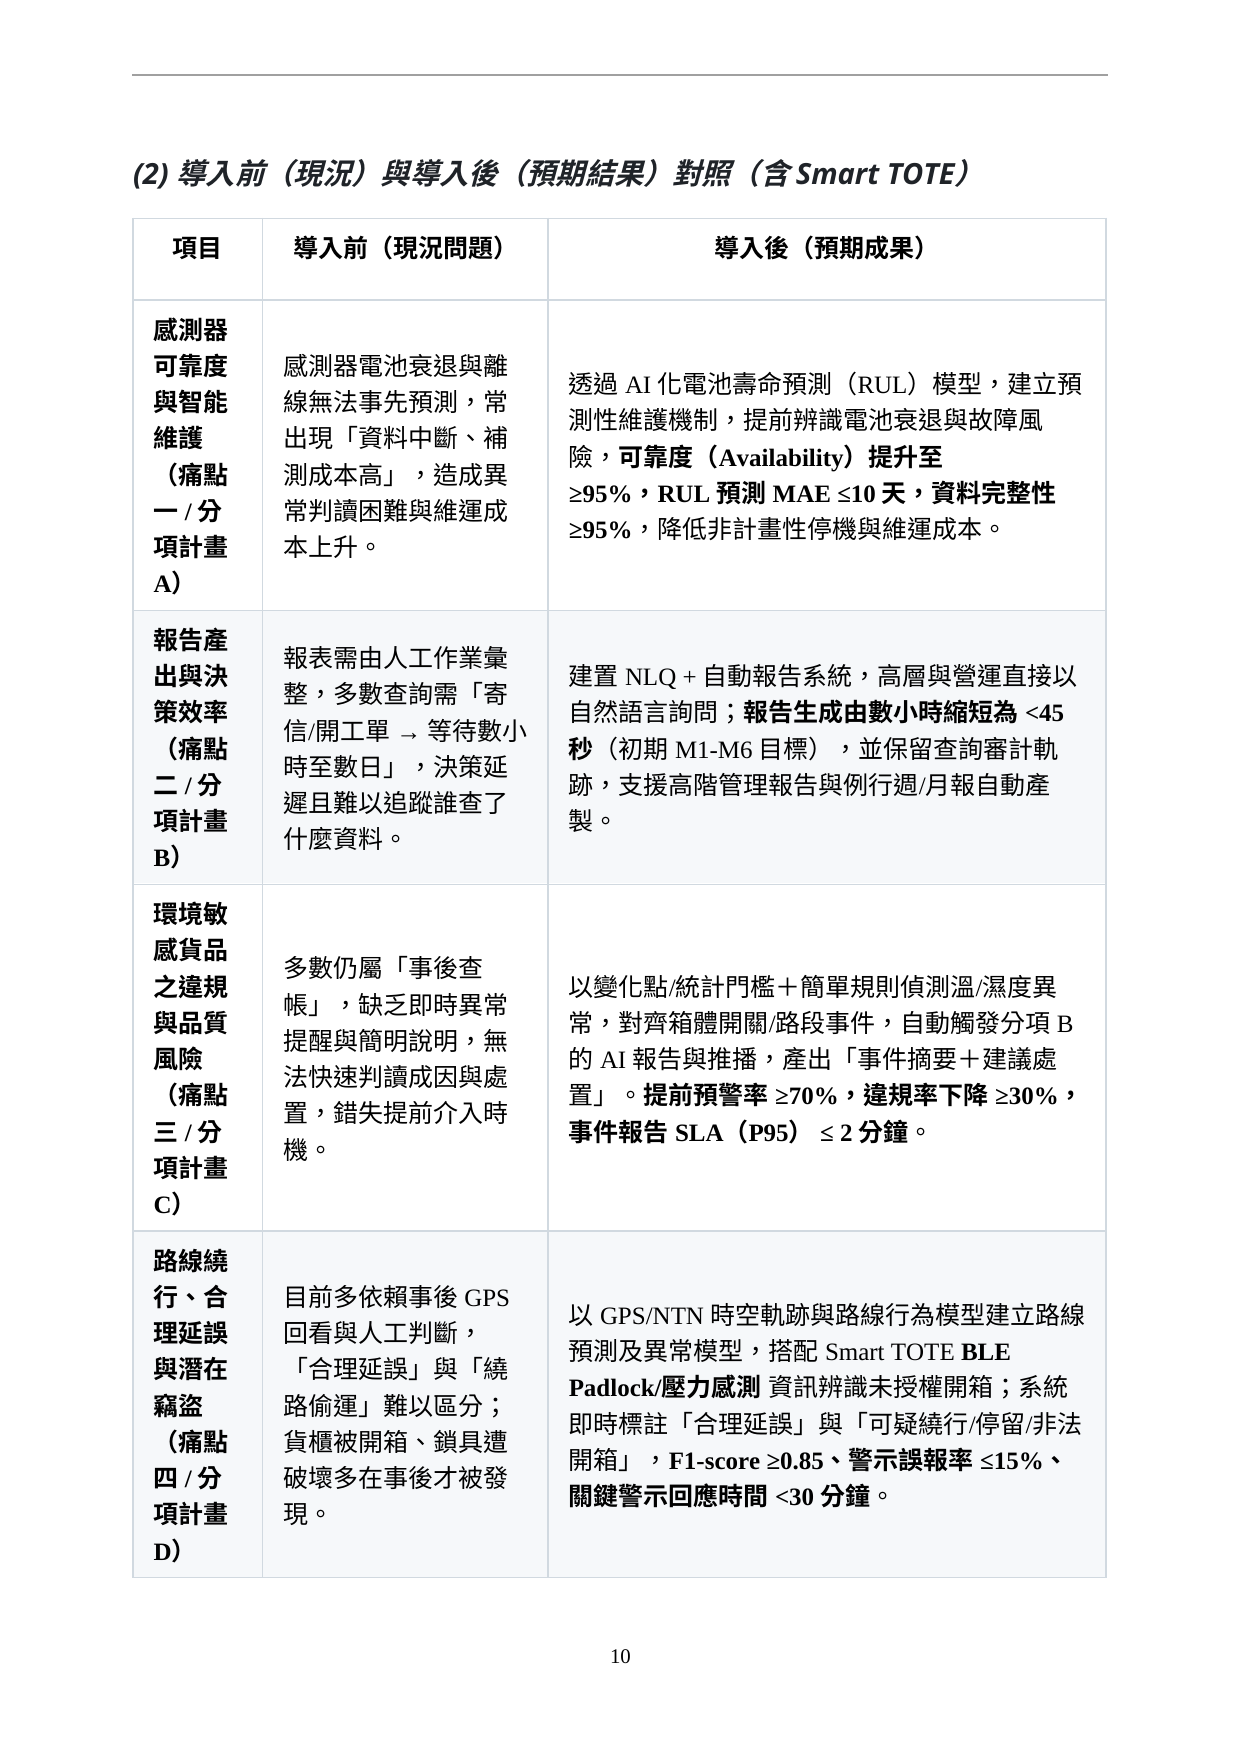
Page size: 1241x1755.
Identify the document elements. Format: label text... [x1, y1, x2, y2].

table_cell 多數仍屬「事後查帳」，缺乏即時異常提醒與簡明說明，無法快速判讀成因與處置，錯失提前介入時機。 [263, 885, 547, 1230]
table_cell 以 GPS/NTN 時空軌跡與路線行為模型建立路線預測及異常模型，搭配 Smart TOTE BLE Padlock/壓力感測 資訊辨識未授權開箱；系統即時標註「合理延誤」與「可疑繞行/停留/非法開箱」，F1-score ≥0.85、警示誤報率 ≤15%、關鍵警示回應時間 <30 分鐘。 [549, 1232, 1105, 1577]
table_cell 報告產出與決策效率 （痛點二 / 分項計畫B） [134, 611, 262, 883]
table_cell 建置 NLQ + 自動報告系統，高層與營運直接以自然語言詢問；報告生成由數小時縮短為 <45 秒（初期 M1-M6 目標），並保留查詢審計軌跡，支援高階管理報告與例行週/月報自動產製。 [549, 611, 1105, 883]
table_cell 以變化點/統計門檻＋簡單規則偵測溫/濕度異常，對齊箱體開關/路段事件，自動觸發分項 B 的 AI 報告與推播，產出「事件摘要＋建議處置」。提前預警率 ≥70%，違規率下降 ≥30%，事件報告 SLA（P95） ≤ 2 分鐘。 [549, 885, 1105, 1230]
table_header 項目 [134, 219, 262, 299]
table_header 導入後（預期成果） [549, 219, 1105, 299]
table_cell 環境敏感貨品之違規與品質風險 （痛點三 / 分項計畫C） [134, 885, 262, 1230]
subtitle (2) 導入前（現況）與導入後（預期結果）對照（含 Smart TOTE） [133, 150, 1107, 193]
table_cell 透過 AI 化電池壽命預測（RUL）模型，建立預測性維護機制，提前辨識電池衰退與故障風險，可靠度（Availability）提升至 ≥95%，RUL 預測 MAE ≤10天，資料完整性 ≥95%，降低非計畫性停機與維運成本。 [549, 301, 1105, 609]
table_cell 感測器可靠度與智能維護 （痛點一 / 分項計畫A） [134, 301, 262, 609]
table_cell 感測器電池衰退與離線無法事先預測，常出現「資料中斷、補測成本高」，造成異常判讀困難與維運成本上升。 [263, 301, 547, 609]
table_header 導入前（現況問題） [263, 219, 547, 299]
table_cell 報表需由人工作業彙整，多數查詢需「寄信/開工單 → 等待數小時至數日」，決策延遲且難以追蹤誰查了什麼資料。 [263, 611, 547, 883]
table_cell 路線繞行、合理延誤與潛在竊盜 （痛點四 / 分項計畫D） [134, 1232, 262, 1577]
table_cell 目前多依賴事後 GPS 回看與人工判斷，「合理延誤」與「繞路偷運」難以區分；貨櫃被開箱、鎖具遭破壞多在事後才被發現。 [263, 1232, 547, 1577]
